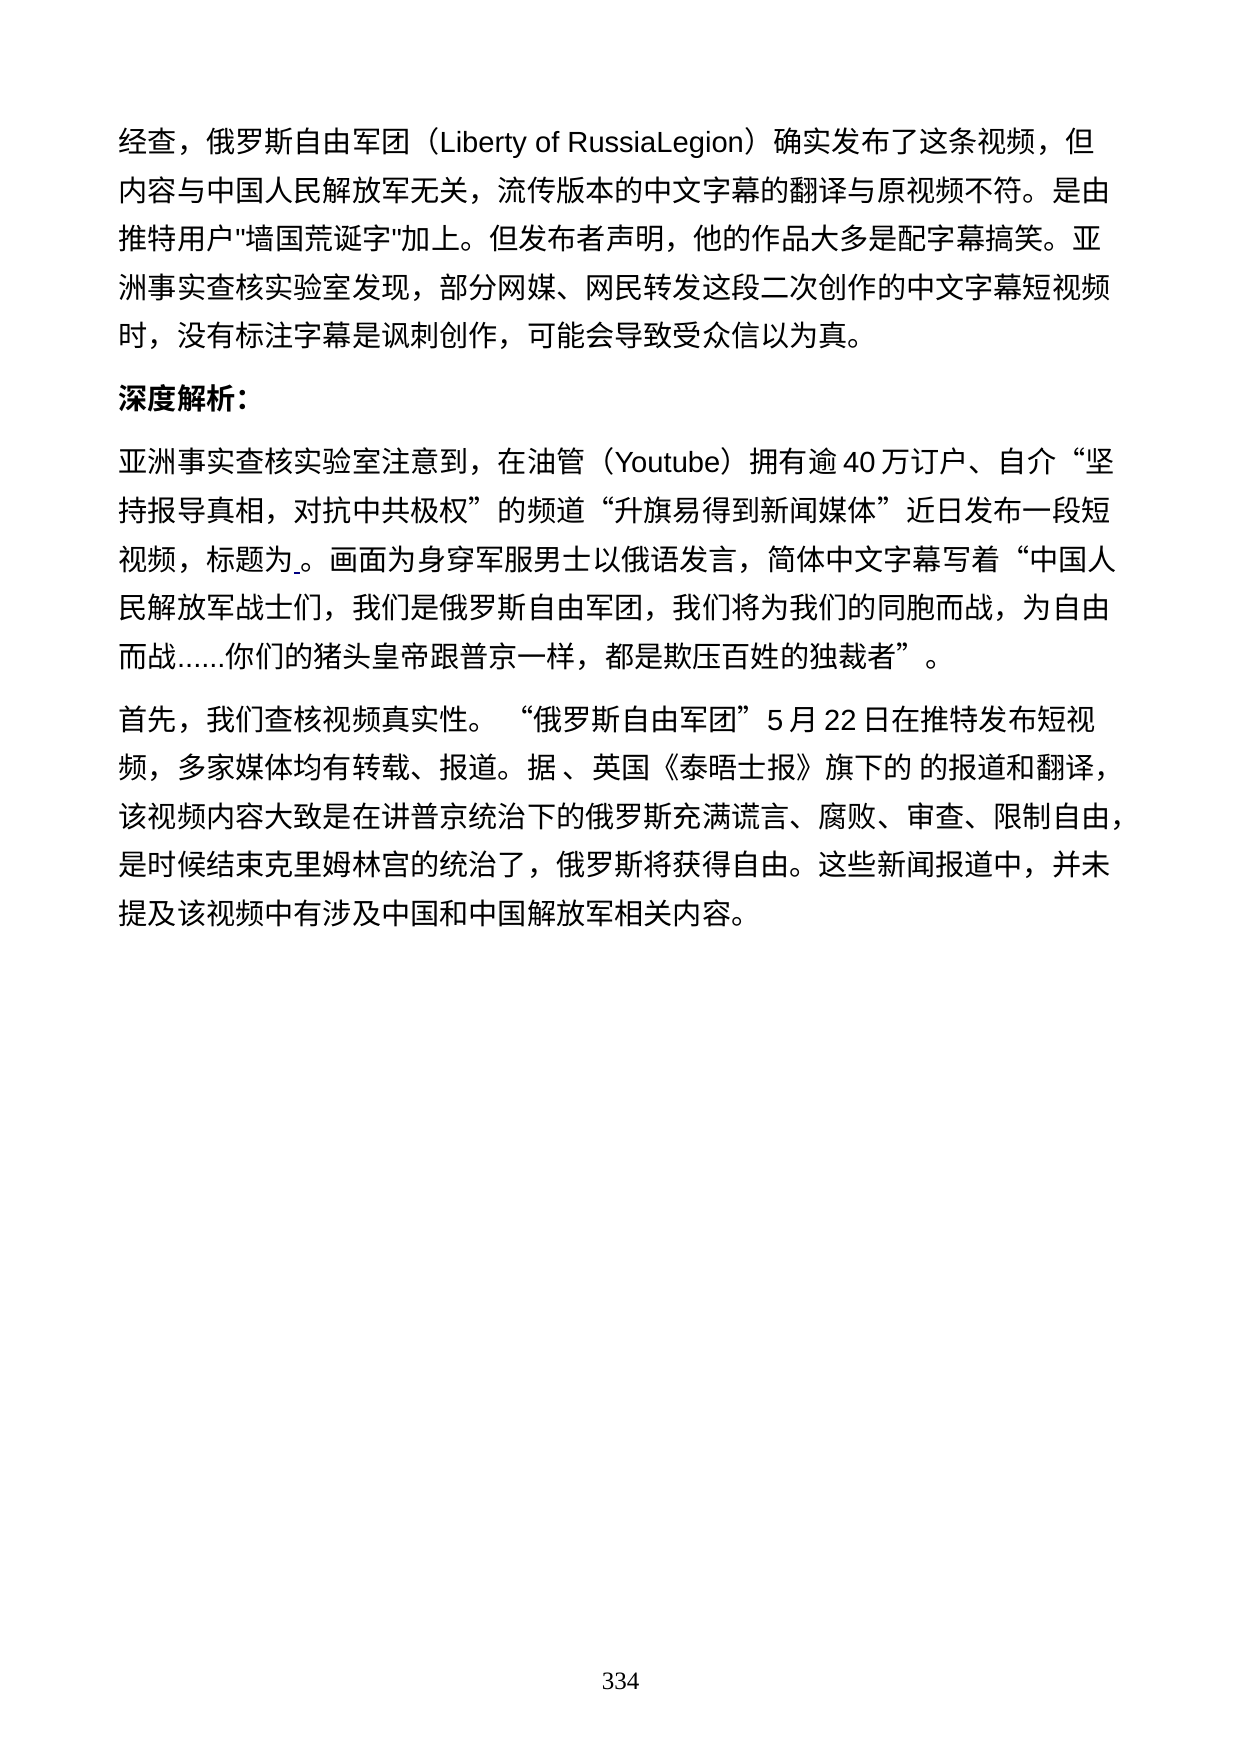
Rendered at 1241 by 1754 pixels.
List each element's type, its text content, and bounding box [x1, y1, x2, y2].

text 亚洲事实查核实验室注意到，在油管（Youtube）拥有逾40万订户、自介“坚持报导真相，对抗中共极权”的频道“升旗易得到新闻媒体”近日发布一段短视频，标题为 。画面为身穿军服男士以俄语发言，简体中文字幕写着“中国人民解放军战士们，我们是俄罗斯自由军团，我们将为我们的同胞而战，为自由而战......你们的猪头皇帝跟普京一样，都是欺压百姓的独裁者”。 [118, 439, 1122, 675]
text 深度解析： [118, 376, 1122, 418]
text 经查，俄罗斯自由军团（Liberty of RussiaLegion）确实发布了这条视频，但内容与中国人民解放军无关，流传版本的中文字幕的翻译与原视频不符。是由推特用户"墙国荒诞字"加上。但发布者声明，他的作品大多是配字幕搞笑。亚洲事实查核实验室发现，部分网媒、网民转发这段二次创作的中文字幕短视频时，没有标注字幕是讽刺创作，可能会导致受众信以为真。 [118, 118, 1122, 355]
text 首先，我们查核视频真实性。 “俄罗斯自由军团”5月22日在推特发布短视频，多家媒体均有转载、报道。据 、英国《泰晤士报》旗下的 的报道和翻译，该视频内容大致是在讲普京统治下的俄罗斯充满谎言、腐败、审查、限制自由，是时候结束克里姆林宫的统治了，俄罗斯将获得自由。这些新闻报道中，并未提及该视频中有涉及中国和中国解放军相关内容。 [118, 696, 1122, 933]
